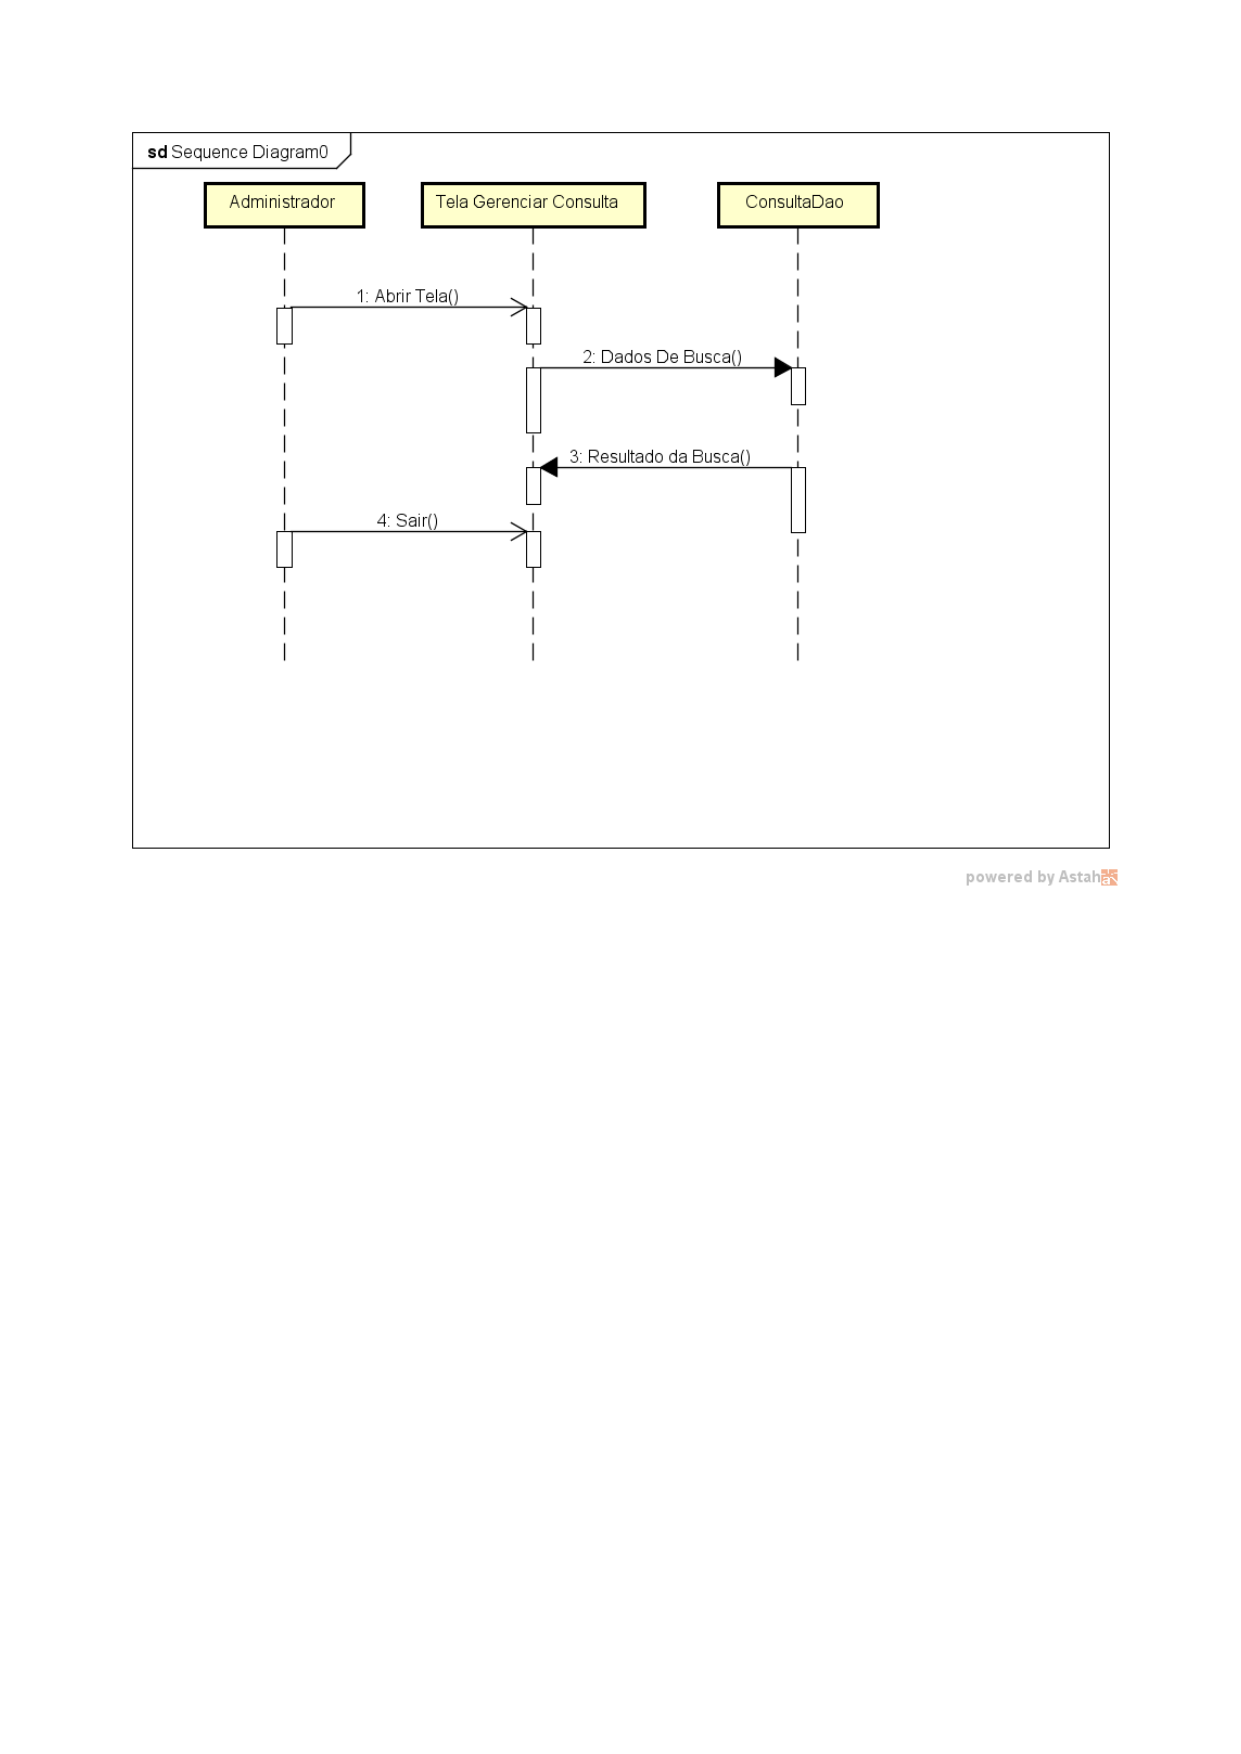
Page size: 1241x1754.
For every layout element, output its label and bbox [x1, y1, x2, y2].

picture [118, 118, 1123, 891]
